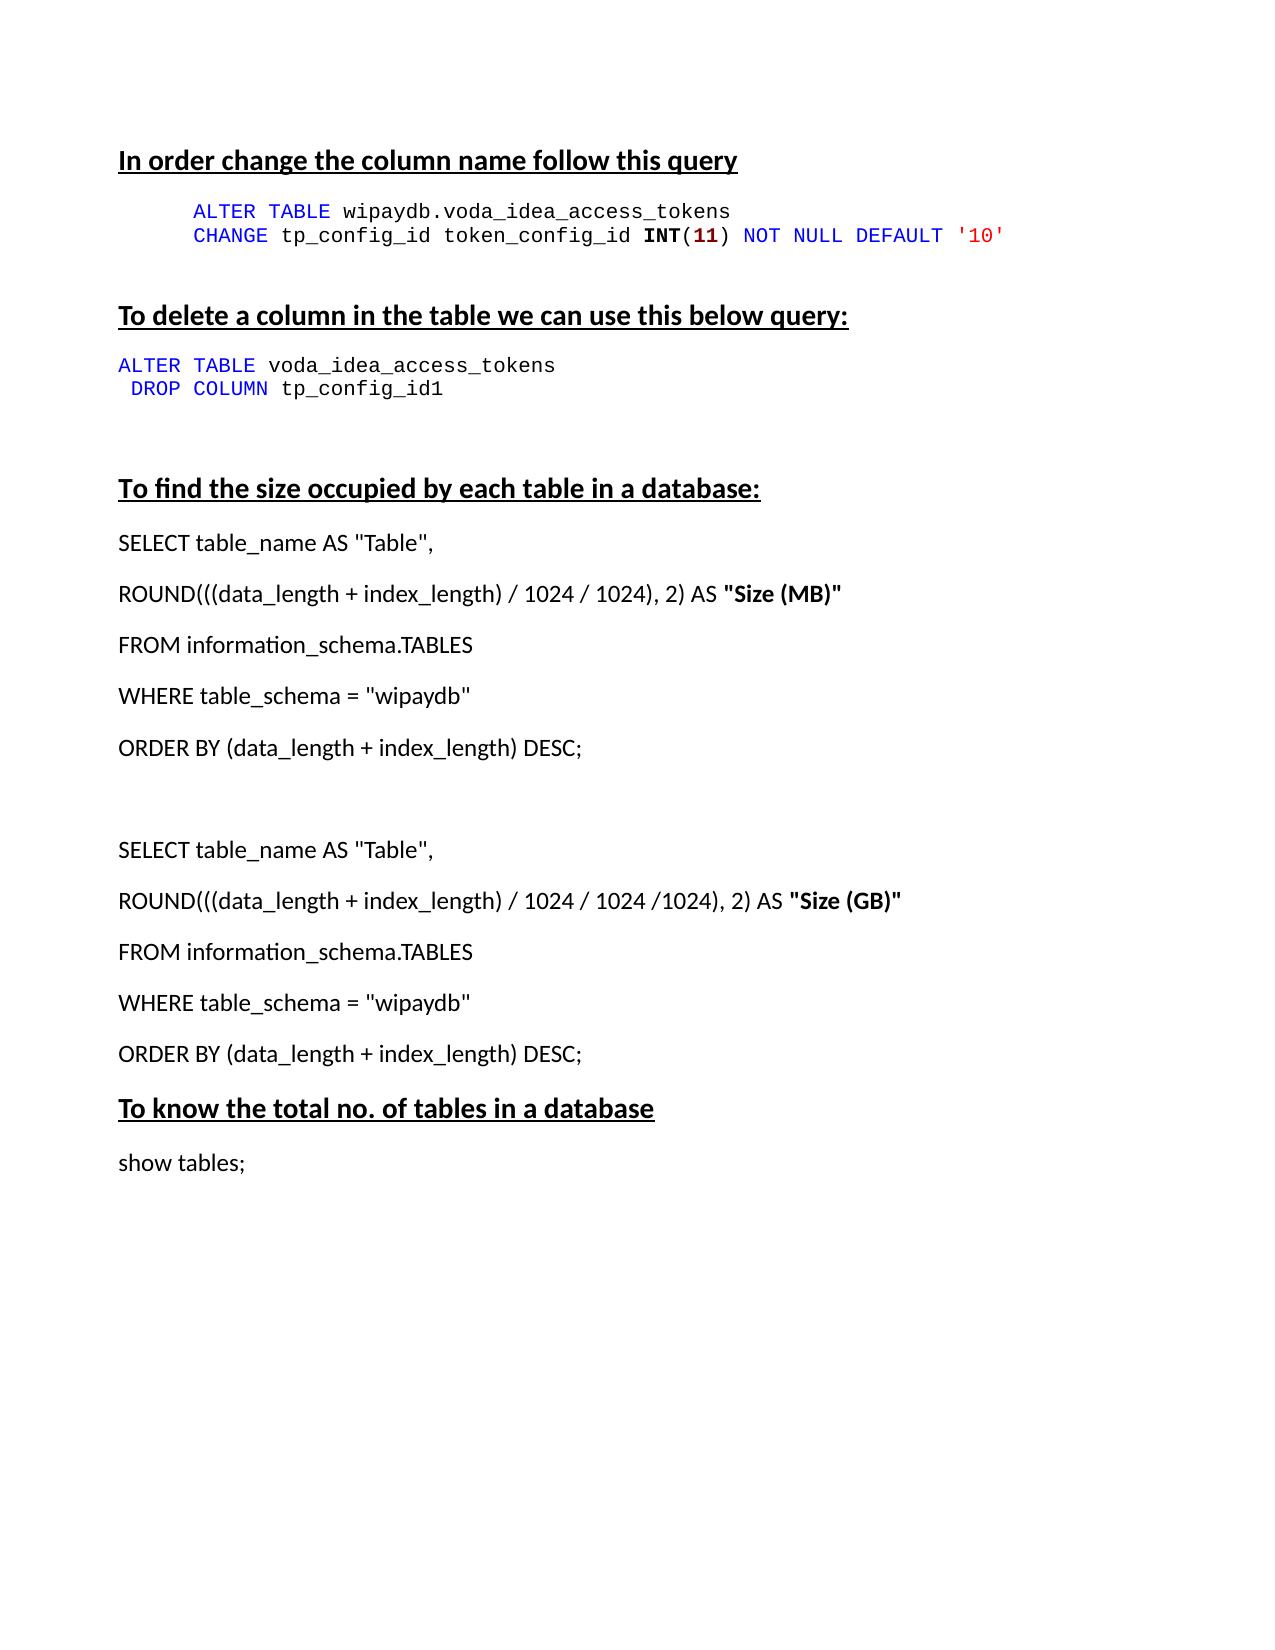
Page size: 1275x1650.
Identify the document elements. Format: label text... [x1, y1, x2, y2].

text To know the total no. of tables in a database [118, 1090, 1157, 1125]
text To delete a column in the table we can use this below query: [118, 297, 1157, 333]
text WHERE table_schema = "wipaydb" [118, 987, 1157, 1018]
text To find the size occupied by each table in a database: [118, 470, 1157, 505]
text FROM information_schema.TABLES [118, 936, 1157, 967]
text ROUND(((data_length + index_length) / 1024 / 1024), 2) AS "Size (MB)" [118, 578, 1157, 609]
text In order change the column name follow this query [118, 142, 1157, 177]
text ALTER TABLE voda_idea_access_tokens [118, 355, 1157, 378]
text WHERE table_schema = "wipaydb" [118, 681, 1157, 711]
text ORDER BY (data_length + index_length) DESC; [118, 1038, 1157, 1069]
text SELECT table_name AS "Table", [118, 527, 1157, 558]
text SELECT table_name AS "Table", [118, 834, 1157, 864]
text ROUND(((data_length + index_length) / 1024 / 1024 /1024), 2) AS "Size (GB)" [118, 885, 1157, 916]
text show tables; [118, 1147, 1157, 1177]
list ALTER TABLE wipaydb.voda_idea_access_tokens [193, 201, 1157, 225]
list CHANGE tp_config_id token_config_id INT(11) NOT NULL DEFAULT '10' [193, 225, 1157, 248]
text DROP COLUMN tp_config_id1 [118, 378, 1157, 402]
text ORDER BY (data_length + index_length) DESC; [118, 732, 1157, 762]
text FROM information_schema.TABLES [118, 629, 1157, 660]
